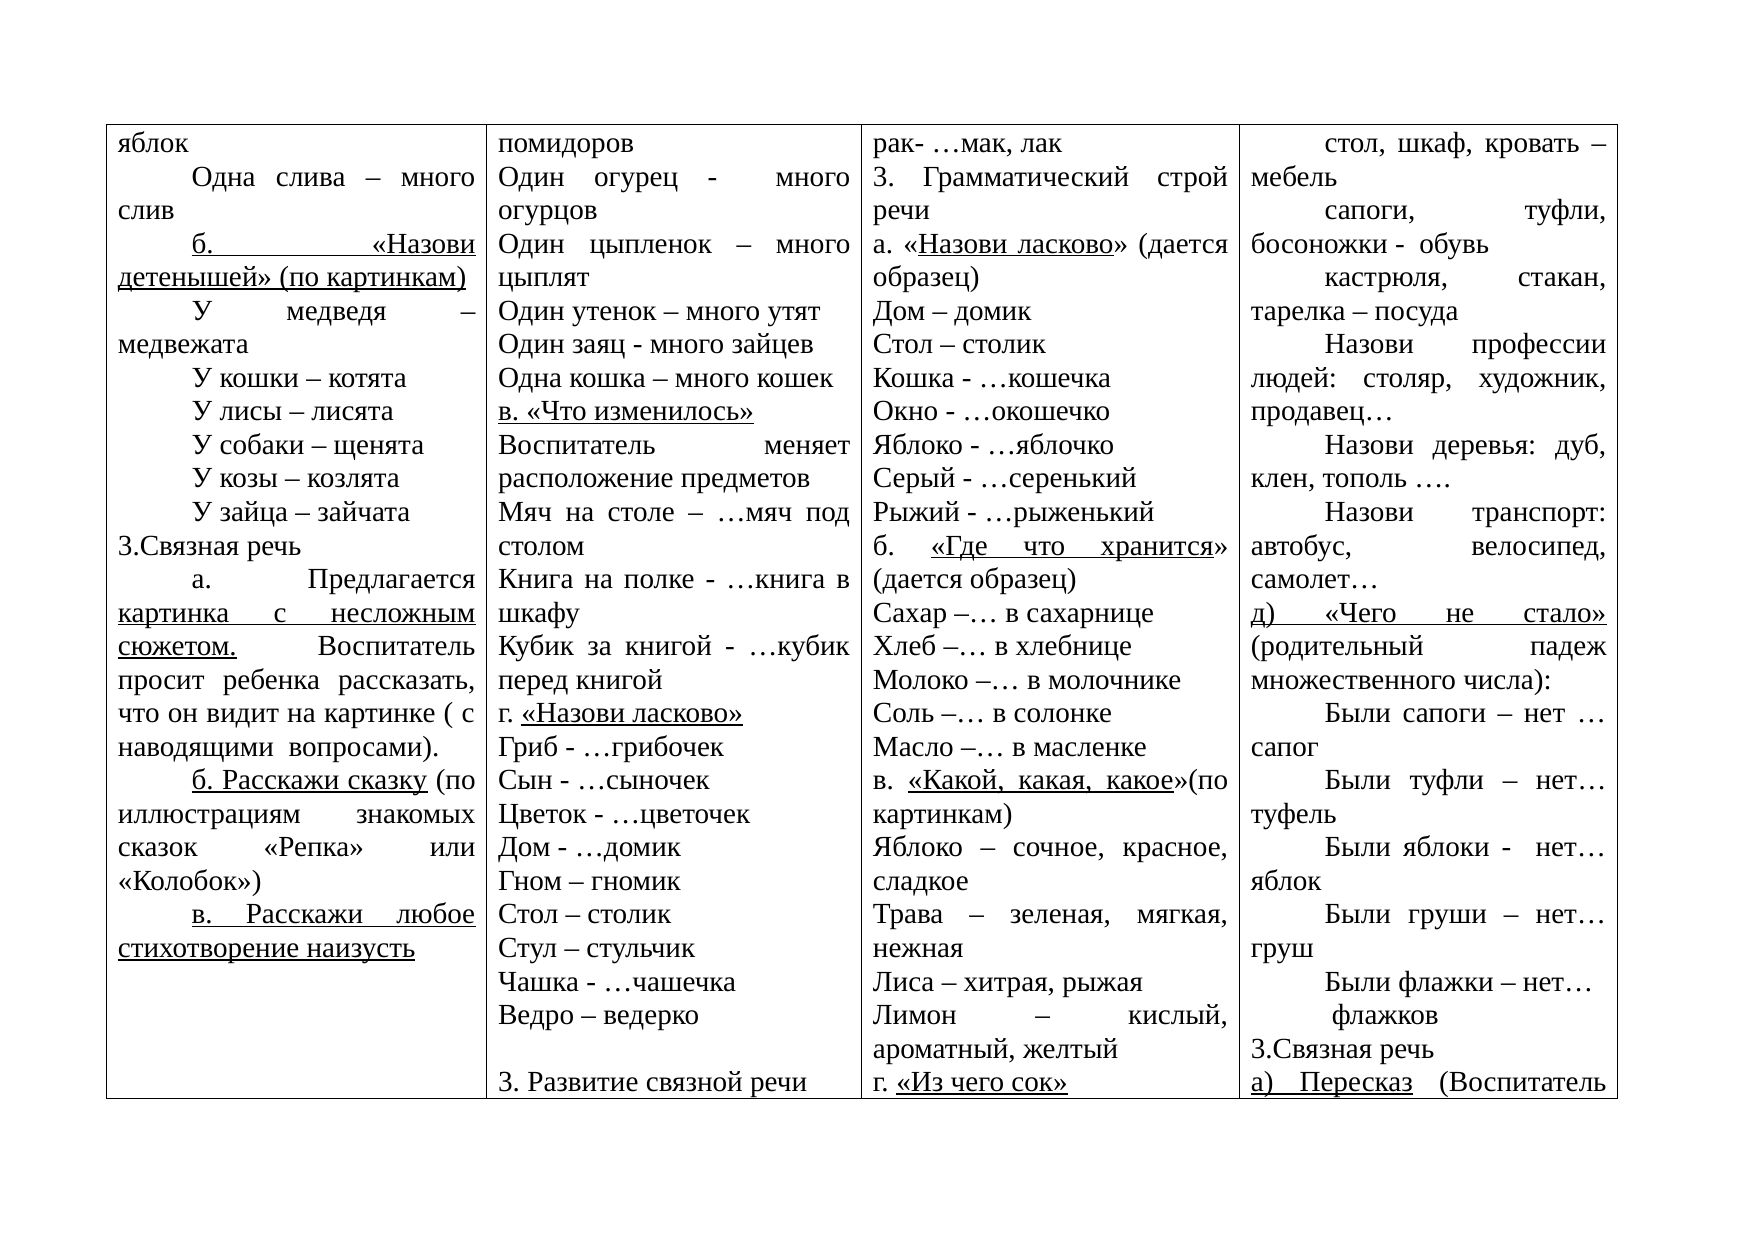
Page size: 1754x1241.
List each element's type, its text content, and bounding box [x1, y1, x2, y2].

table_cell рак- …мак, лак 3. Грамматический строй речи а. «Назови ласково» (дается образец) Дом – домик Стол – столик Кошка - …кошечка Окно - …окошечко Яблоко - …яблочко Серый - …серенький Рыжий - …рыженький б. «Где что хранится» (дается образец) Сахар –… в сахарнице Хлеб –… в хлебнице Молоко –… в молочнике Соль –… в солонке Масло –… в масленке в. «Какой, какая, какое»(по картинкам) Яблоко – сочное, красное, сладкое Трава – зеленая, мягкая, нежная Лиса – хитрая, рыжая Лимон – кислый, ароматный, желтый г. «Из чего сок» [862, 125, 1239, 1098]
table_cell стол, шкаф, кровать – мебель сапоги, туфли, босоножки - обувь кастрюля, стакан, тарелка – посуда Назови профессии людей: столяр, художник, продавец… Назови деревья: дуб, клен, тополь …. Назови транспорт: автобус, велосипед, самолет… д) «Чего не стало» (родительный падеж множественного числа): Были сапоги – нет …сапог Были туфли – нет…туфель Были яблоки - нет…яблок Были груши – нет…груш Были флажки – нет… флажков 3.Связная речь а) Пересказ (Воспитатель [1240, 125, 1617, 1098]
table_cell яблок Одна слива – много слив б. «Назови детенышей» (по картинкам) У медведя – медвежата У кошки – котята У лисы – лисята У собаки – щенята У козы – козлята У зайца – зайчата 3.Связная речь а. Предлагается картинка с несложным сюжетом. Воспитатель просит ребенка рассказать, что он видит на картинке ( с наводящими вопросами). б. Расскажи сказку (по иллюстрациям знакомых сказок «Репка» или «Колобок») в. Расскажи любое стихотворение наизусть [107, 125, 486, 1098]
table_cell помидоров Один огурец - много огурцов Один цыпленок – много цыплят Один утенок – много утят Один заяц - много зайцев Одна кошка – много кошек в. «Что изменилось» Воспитатель меняет расположение предметов Мяч на столе – …мяч под столом Книга на полке - …книга в шкафу Кубик за книгой - …кубик перед книгой г. «Назови ласково» Гриб - …грибочек Сын - …сыночек Цветок - …цветочек Дом - …домик Гном – гномик Стол – столик Стул – стульчик Чашка - …чашечка Ведро – ведерко 3. Развитие связной речи [487, 125, 861, 1098]
